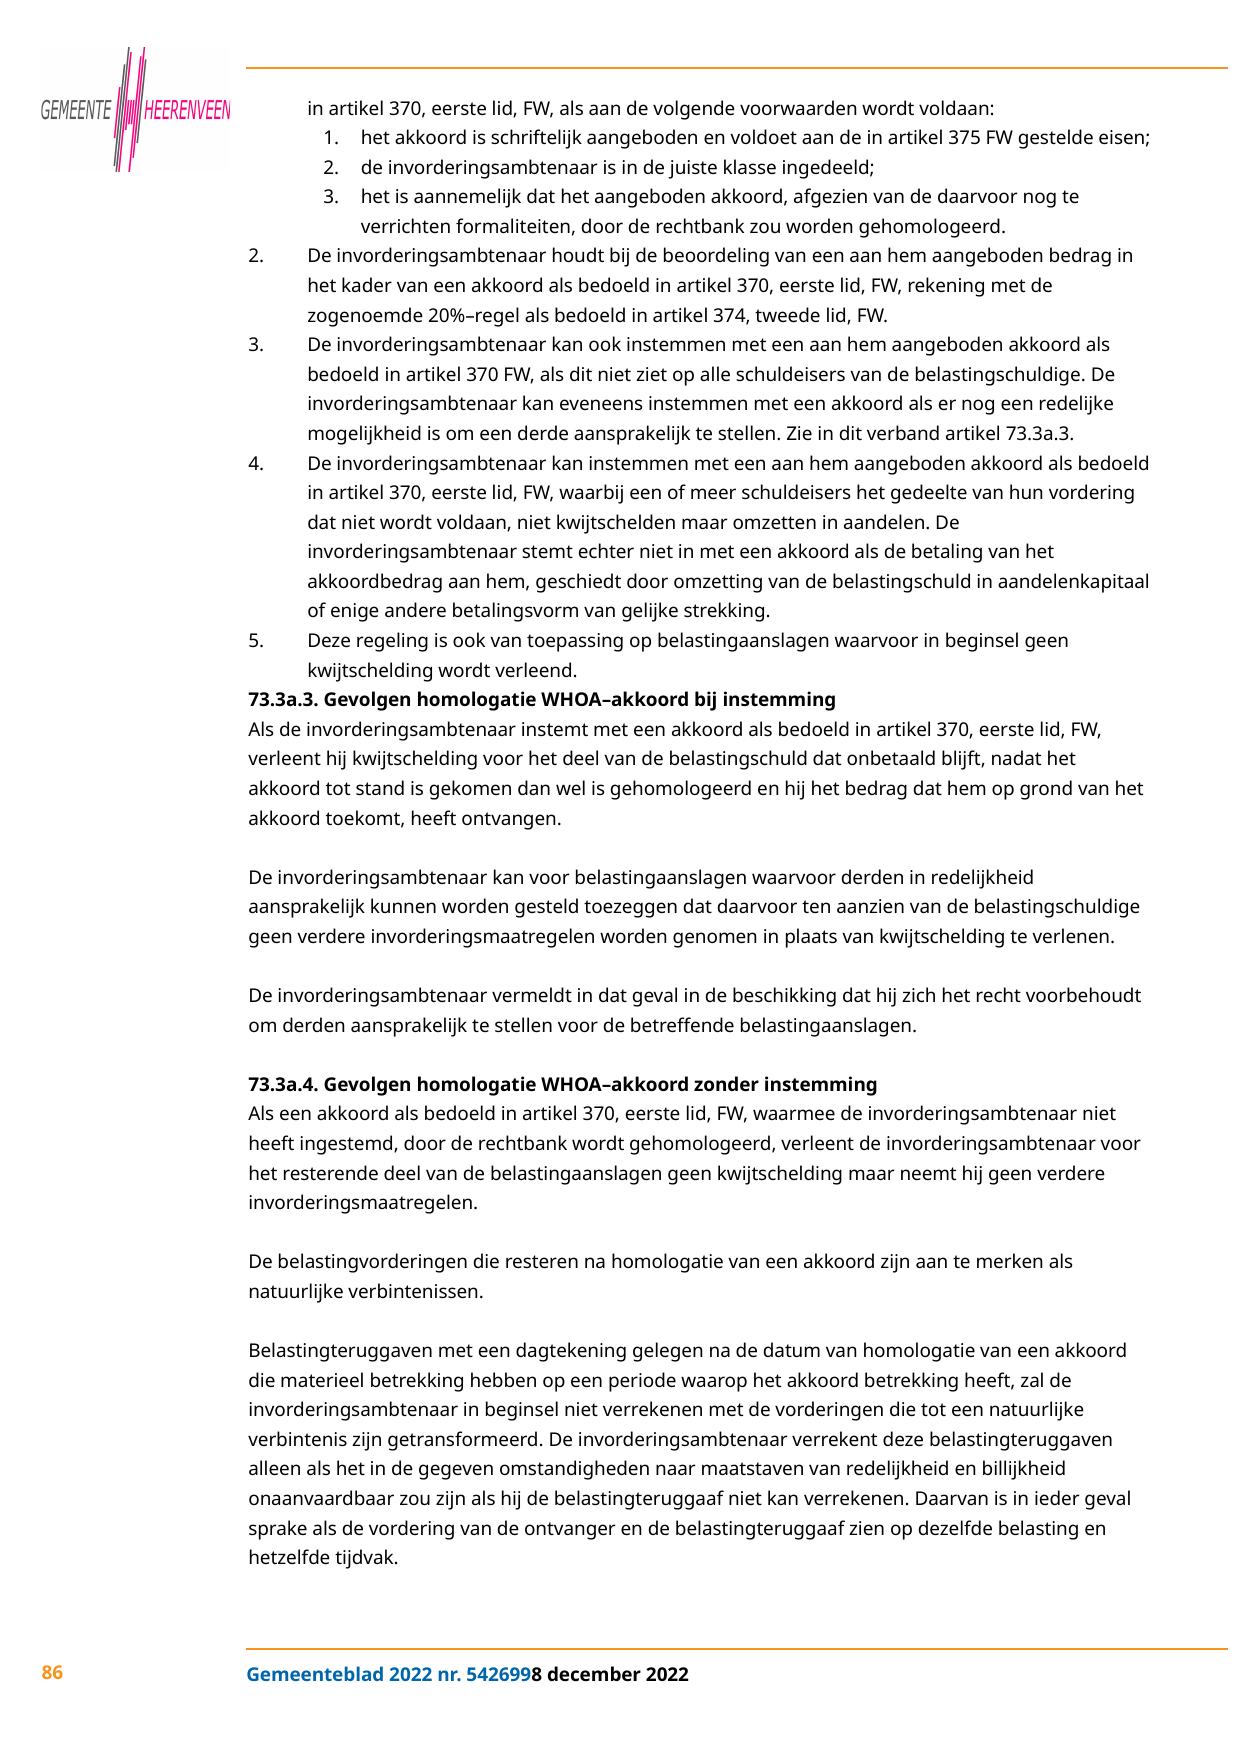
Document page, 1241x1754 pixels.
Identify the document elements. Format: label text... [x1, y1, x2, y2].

text De invorderingsambtenaar vermeldt in dat geval in de beschikking dat hij zich het recht voorbehoudt om derden aansprakelijk te stellen voor de betreffende belastingaanslagen. [248, 982, 1152, 1038]
text De invorderingsambtenaar kan voor belastingaanslagen waarvoor derden in redelijkheid aansprakelijk kunnen worden gesteld toezeggen dat daarvoor ten aanzien van de belastingschuldige geen verdere invorderingsmaatregelen worden genomen in plaats van kwijtschelding te verlenen. [248, 864, 1152, 949]
text Als de invorderingsambtenaar instemt met een akkoord als bedoeld in artikel 370, eerste lid, FW, verleent hij kwijtschelding voor het deel van de belastingschuld dat onbetaald blijft, nadat het akkoord tot stand is gekomen dan wel is gehomologeerd en hij het bedrag dat hem op grond van het akkoord toekomt, heeft ontvangen. [248, 716, 1152, 831]
list in artikel 370, eerste lid, FW, als aan de volgende voorwaarden wordt voldaan: [248, 95, 1152, 121]
text Belastingteruggaven met een dagtekening gelegen na de datum van homologatie van een akkoord die materieel betrekking hebben op een periode waarop het akkoord betrekking heeft, zal de invorderingsambtenaar in beginsel niet verrekenen met de vorderingen die tot een natuurlijke verbintenis zijn getransformeerd. De invorderingsambtenaar verrekent deze belastingteruggaven alleen als het in de gegeven omstandigheden naar maatstaven van redelijkheid en billijkheid onaanvaardbaar zou zijn als hij de belastingteruggaaf niet kan verrekenen. Daarvan is in ieder geval sprake als de vordering van de ontvanger en de belastingteruggaaf zien op dezelfde belasting en hetzelfde tijdvak. [248, 1337, 1152, 1570]
list De invorderingsambtenaar kan ook instemmen met een aan hem aangeboden akkoord als bedoeld in artikel 370 FW, als dit niet ziet op alle schuldeisers van de belastingschuldige. De invorderingsambtenaar kan eveneens instemmen met een akkoord als er nog een redelijke mogelijkheid is om een derde aansprakelijk te stellen. Zie in dit verband artikel 73.3a.3. [248, 331, 1152, 446]
text 73.3a.4. Gevolgen homologatie WHOA–akkoord zonder instemming [248, 1071, 1152, 1097]
text De belastingvorderingen die resteren na homologatie van een akkoord zijn aan te merken als natuurlijke verbintenissen. [248, 1248, 1152, 1304]
list Deze regeling is ook van toepassing op belastingaanslagen waarvoor in beginsel geen kwijtschelding wordt verleend. [248, 627, 1152, 683]
text Als een akkoord als bedoeld in artikel 370, eerste lid, FW, waarmee de invorderingsambtenaar niet heeft ingestemd, door de rechtbank wordt gehomologeerd, verleent de invorderingsambtenaar voor het resterende deel van de belastingaanslagen geen kwijtschelding maar neemt hij geen verdere invorderingsmaatregelen. [248, 1101, 1152, 1215]
list De invorderingsambtenaar kan instemmen met een aan hem aangeboden akkoord als bedoeld in artikel 370, eerste lid, FW, waarbij een of meer schuldeisers het gedeelte van hun vordering dat niet wordt voldaan, niet kwijtschelden maar omzetten in aandelen. De invorderingsambtenaar stemt echter niet in met een akkoord als de betaling van het akkoordbedrag aan hem, geschiedt door omzetting van de belastingschuld in aandelenkapitaal of enige andere betalingsvorm van gelijke strekking. [248, 450, 1152, 623]
list De invorderingsambtenaar houdt bij de beoordeling van een aan hem aangeboden bedrag in het kader van een akkoord als bedoeld in artikel 370, eerste lid, FW, rekening met de zogenoemde 20%–regel als bedoeld in artikel 374, tweede lid, FW. [248, 243, 1152, 328]
text 73.3a.3. Gevolgen homologatie WHOA–akkoord bij instemming [248, 686, 1152, 712]
list de invorderingsambtenaar is in de juiste klasse ingedeeld; [323, 154, 1152, 180]
list het akkoord is schriftelijk aangeboden en voldoet aan de in artikel 375 FW gestelde eisen; [323, 124, 1152, 150]
picture [41, 47, 231, 172]
list het is aannemelijk dat het aangeboden akkoord, afgezien van de daarvoor nog te verrichten formaliteiten, door de rechtbank zou worden gehomologeerd. [323, 183, 1152, 239]
